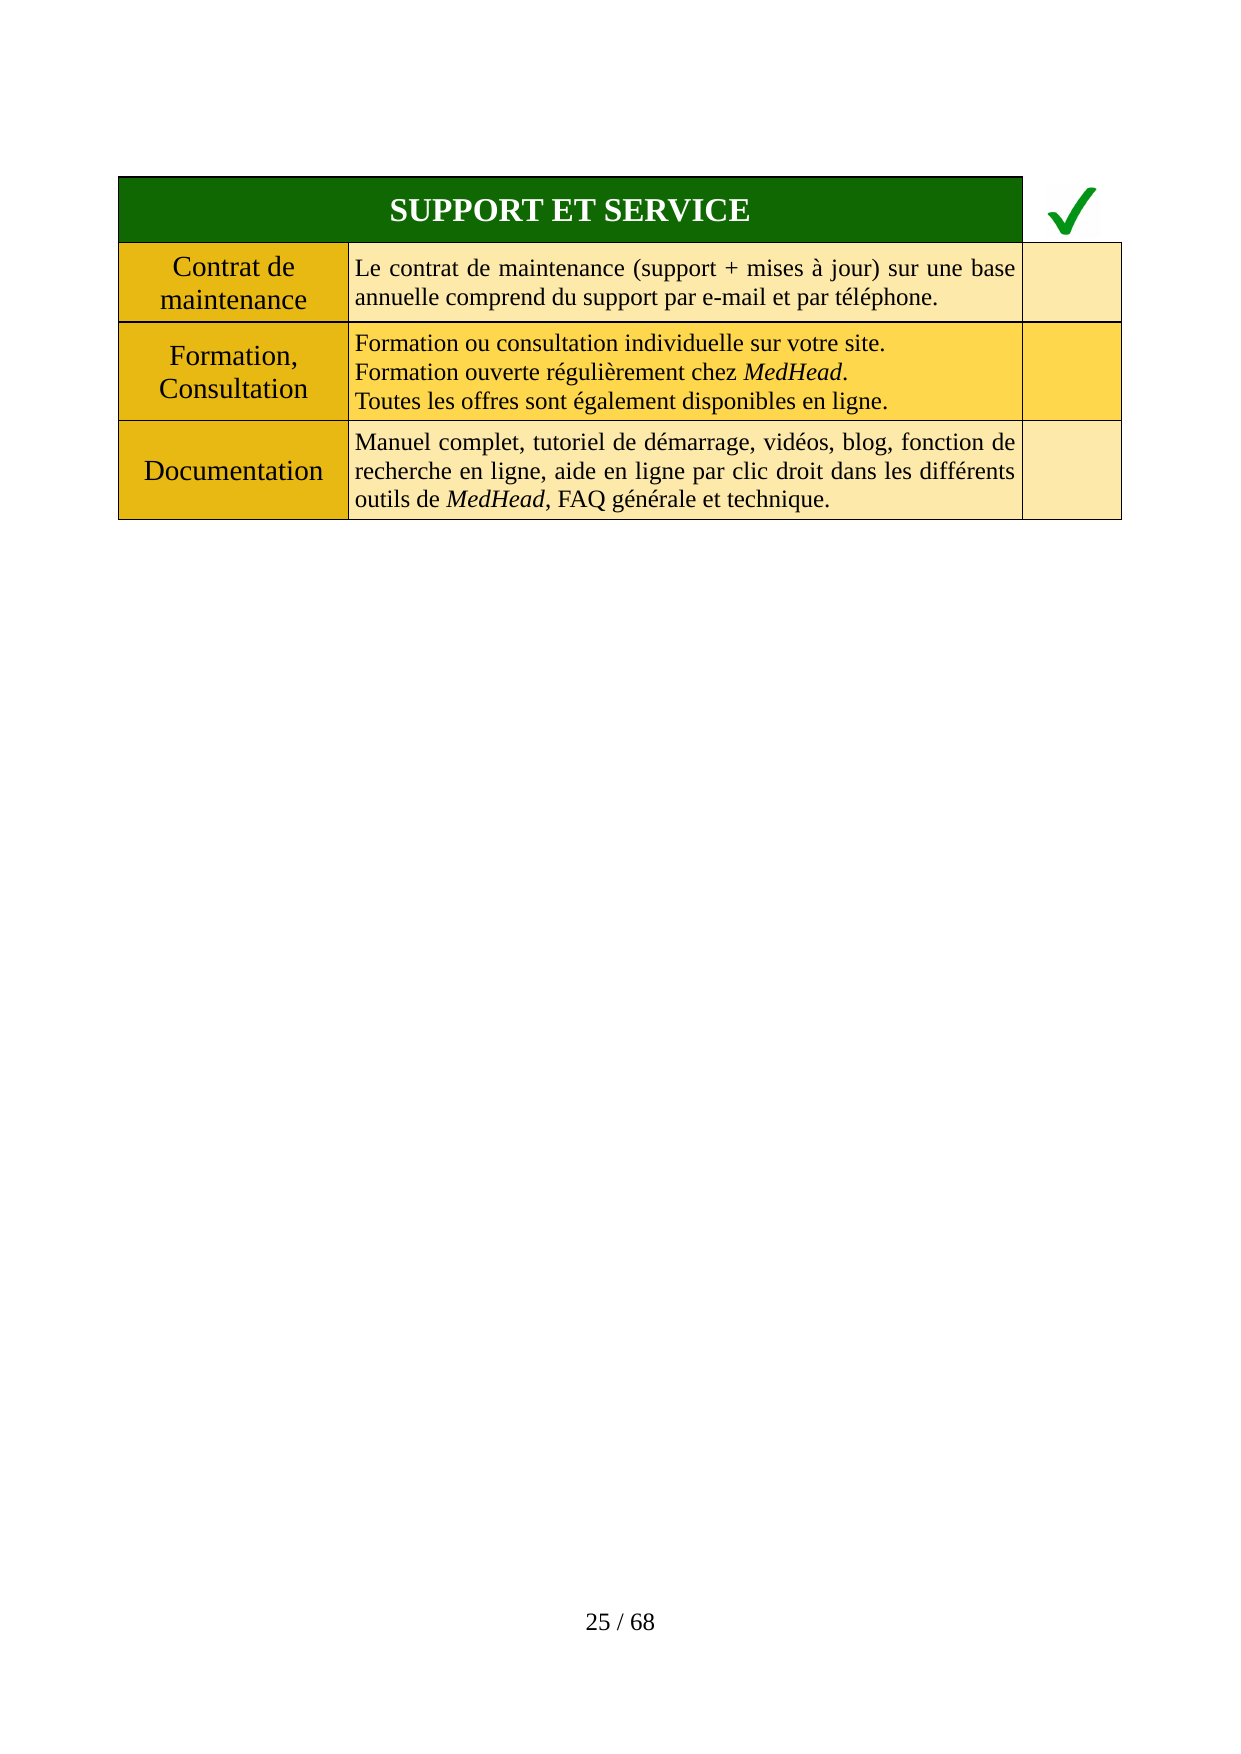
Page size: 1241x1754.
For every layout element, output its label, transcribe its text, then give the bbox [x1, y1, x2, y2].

table_cell Manuel complet, tutoriel de démarrage, vidéos, blog, fonction de recherche en ligne, aide en ligne par clic droit dans les différents outils de MedHead, FAQ générale et technique. [349, 421, 1022, 519]
table_cell Contrat de maintenance [119, 243, 348, 321]
table_cell [1023, 421, 1121, 519]
picture [1043, 183, 1101, 237]
table_cell Formation, Consultation [119, 323, 348, 420]
table_cell [1023, 243, 1121, 321]
table_header SUPPORT ET SERVICE [119, 178, 1022, 242]
table_cell Le contrat de maintenance (support + mises à jour) sur une base annuelle comprend du support par e-mail et par téléphone. [349, 243, 1022, 321]
table_cell Formation ou consultation individuelle sur votre site. Formation ouverte régulièrement chez MedHead. Toutes les offres sont également disponibles en ligne. [349, 323, 1022, 420]
table_cell [1023, 323, 1121, 420]
table_cell Documentation [119, 421, 348, 519]
table_header [1023, 176, 1122, 242]
